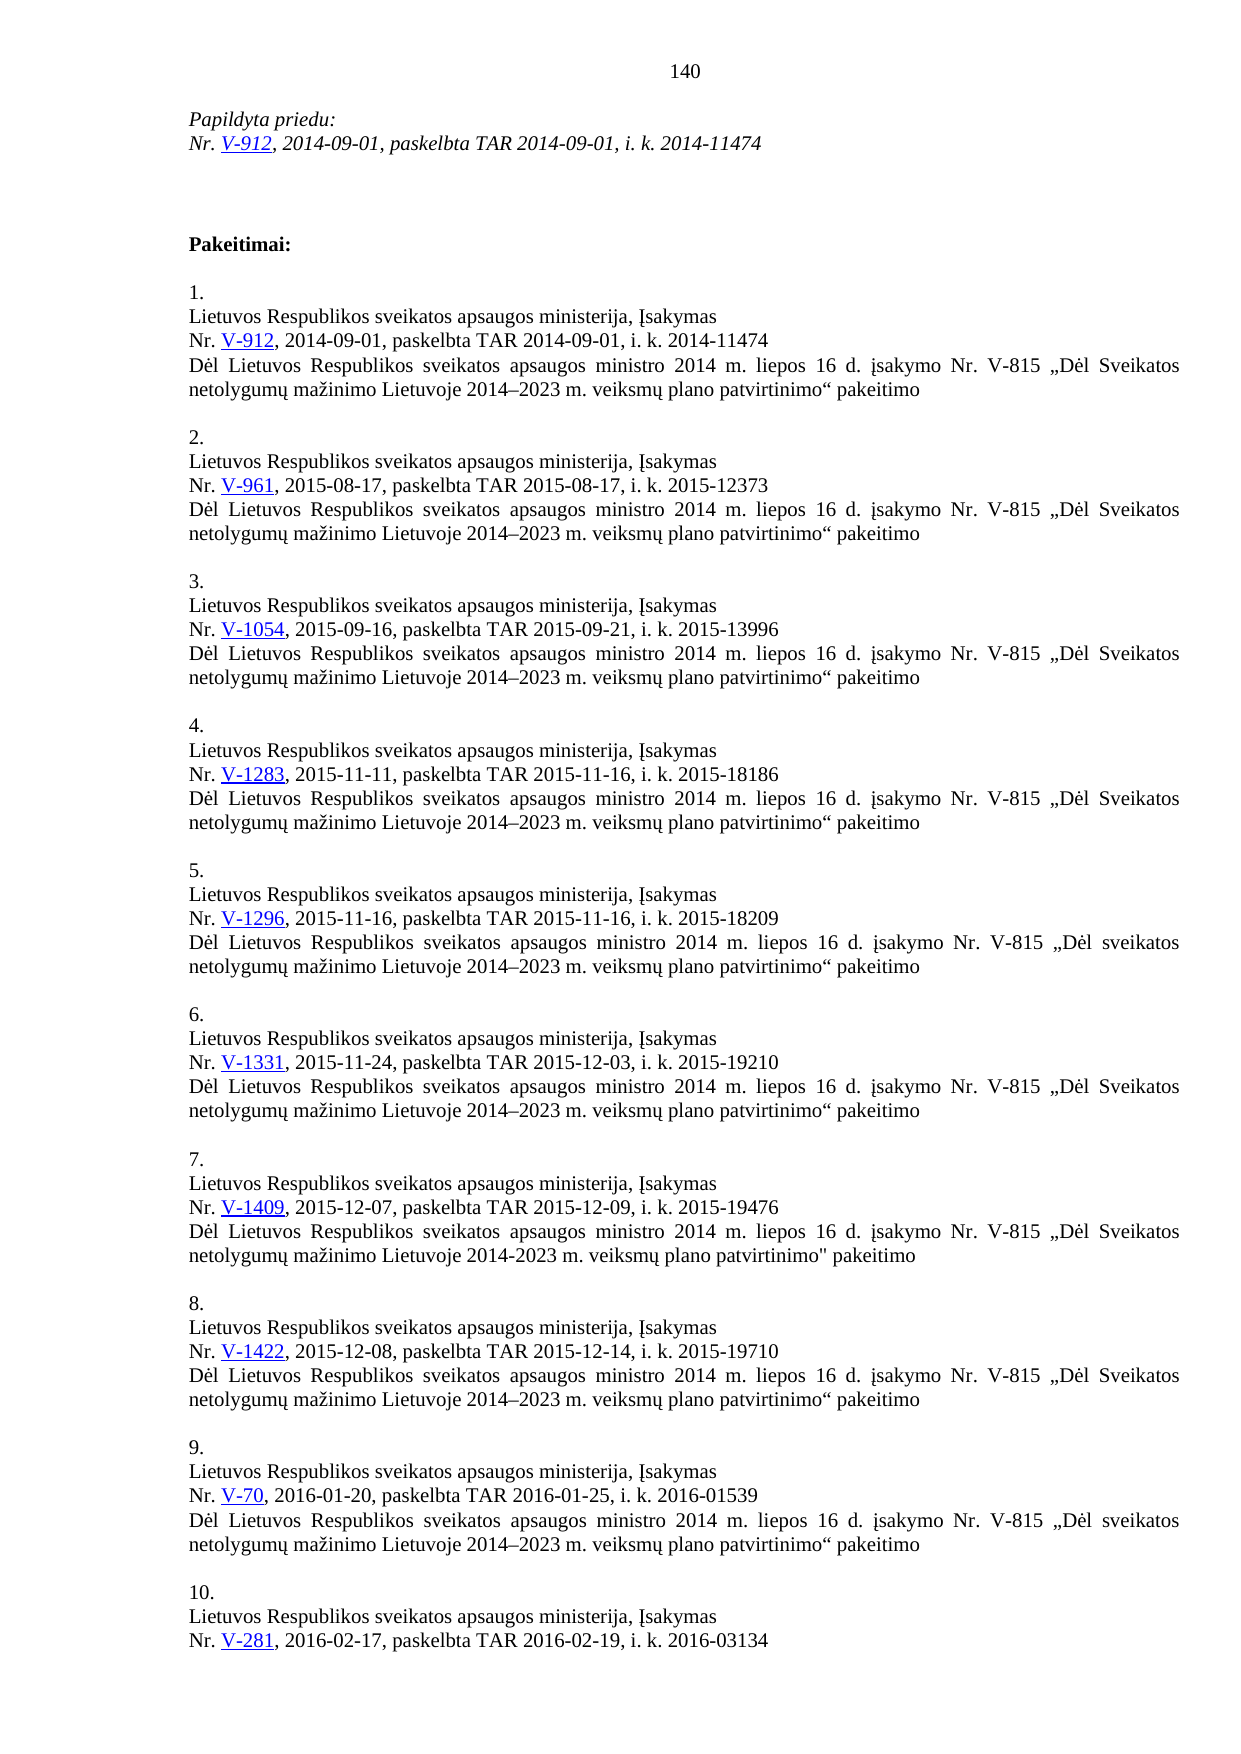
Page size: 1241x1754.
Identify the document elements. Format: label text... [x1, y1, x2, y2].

text Lietuvos Respublikos sveikatos apsaugos ministerija, Įsakymas [188, 1026, 1181, 1050]
text Nr. V-281, 2016-02-17, paskelbta TAR 2016-02-19, i. k. 2016-03134 [188, 1628, 1181, 1652]
text Nr. V-1054, 2015-09-16, paskelbta TAR 2015-09-21, i. k. 2015-13996 [188, 617, 1181, 641]
text Nr. V-961, 2015-08-17, paskelbta TAR 2015-08-17, i. k. 2015-12373 [188, 473, 1181, 497]
text Papildyta priedu: [188, 107, 1181, 131]
text Lietuvos Respublikos sveikatos apsaugos ministerija, Įsakymas [188, 1171, 1181, 1195]
text Dėl Lietuvos Respublikos sveikatos apsaugos ministro 2014 m. liepos 16 d. įsakymo Nr. V-815 „Dėl sveikatos netolygumų mažinimo Lietuvoje 2014–2023 m. veiksmų plano patvirtinimo“ pakeitimo [188, 1507, 1181, 1556]
text Dėl Lietuvos Respublikos sveikatos apsaugos ministro 2014 m. liepos 16 d. įsakymo Nr. V-815 „Dėl Sveikatos netolygumų mažinimo Lietuvoje 2014-2023 m. veiksmų plano patvirtinimo" pakeitimo [188, 1219, 1181, 1267]
text 1. [188, 280, 1181, 304]
text Nr. V-1422, 2015-12-08, paskelbta TAR 2015-12-14, i. k. 2015-19710 [188, 1339, 1181, 1363]
text Lietuvos Respublikos sveikatos apsaugos ministerija, Įsakymas [188, 1604, 1181, 1628]
text Dėl Lietuvos Respublikos sveikatos apsaugos ministro 2014 m. liepos 16 d. įsakymo Nr. V-815 „Dėl sveikatos netolygumų mažinimo Lietuvoje 2014–2023 m. veiksmų plano patvirtinimo“ pakeitimo [188, 930, 1181, 978]
text 4. [188, 713, 1181, 737]
text Dėl Lietuvos Respublikos sveikatos apsaugos ministro 2014 m. liepos 16 d. įsakymo Nr. V-815 „Dėl Sveikatos netolygumų mažinimo Lietuvoje 2014–2023 m. veiksmų plano patvirtinimo“ pakeitimo [188, 497, 1181, 545]
text Pakeitimai: [188, 232, 1181, 256]
text Dėl Lietuvos Respublikos sveikatos apsaugos ministro 2014 m. liepos 16 d. įsakymo Nr. V-815 „Dėl Sveikatos netolygumų mažinimo Lietuvoje 2014–2023 m. veiksmų plano patvirtinimo“ pakeitimo [188, 1074, 1181, 1122]
text 3. [188, 569, 1181, 593]
text Lietuvos Respublikos sveikatos apsaugos ministerija, Įsakymas [188, 593, 1181, 617]
text Lietuvos Respublikos sveikatos apsaugos ministerija, Įsakymas [188, 737, 1181, 762]
text Lietuvos Respublikos sveikatos apsaugos ministerija, Įsakymas [188, 304, 1181, 328]
text 2. [188, 425, 1181, 449]
text Nr. V-1409, 2015-12-07, paskelbta TAR 2015-12-09, i. k. 2015-19476 [188, 1195, 1181, 1219]
text Nr. V-1296, 2015-11-16, paskelbta TAR 2015-11-16, i. k. 2015-18209 [188, 906, 1181, 930]
text 10. [188, 1580, 1181, 1604]
text 8. [188, 1291, 1181, 1315]
text Lietuvos Respublikos sveikatos apsaugos ministerija, Įsakymas [188, 882, 1181, 906]
text Lietuvos Respublikos sveikatos apsaugos ministerija, Įsakymas [188, 449, 1181, 473]
text 9. [188, 1435, 1181, 1459]
text Nr. V-70, 2016-01-20, paskelbta TAR 2016-01-25, i. k. 2016-01539 [188, 1483, 1181, 1507]
text Dėl Lietuvos Respublikos sveikatos apsaugos ministro 2014 m. liepos 16 d. įsakymo Nr. V-815 „Dėl Sveikatos netolygumų mažinimo Lietuvoje 2014–2023 m. veiksmų plano patvirtinimo“ pakeitimo [188, 786, 1181, 834]
text Nr. V-1283, 2015-11-11, paskelbta TAR 2015-11-16, i. k. 2015-18186 [188, 762, 1181, 786]
text 5. [188, 858, 1181, 882]
text Nr. V-1331, 2015-11-24, paskelbta TAR 2015-12-03, i. k. 2015-19210 [188, 1050, 1181, 1074]
text Nr. V-912, 2014-09-01, paskelbta TAR 2014-09-01, i. k. 2014-11474 [188, 328, 1181, 352]
text Dėl Lietuvos Respublikos sveikatos apsaugos ministro 2014 m. liepos 16 d. įsakymo Nr. V-815 „Dėl Sveikatos netolygumų mažinimo Lietuvoje 2014–2023 m. veiksmų plano patvirtinimo“ pakeitimo [188, 1363, 1181, 1411]
text Dėl Lietuvos Respublikos sveikatos apsaugos ministro 2014 m. liepos 16 d. įsakymo Nr. V-815 „Dėl Sveikatos netolygumų mažinimo Lietuvoje 2014–2023 m. veiksmų plano patvirtinimo“ pakeitimo [188, 352, 1181, 401]
text 6. [188, 1002, 1181, 1026]
text Nr. V-912, 2014-09-01, paskelbta TAR 2014-09-01, i. k. 2014-11474 [188, 131, 1181, 155]
text Dėl Lietuvos Respublikos sveikatos apsaugos ministro 2014 m. liepos 16 d. įsakymo Nr. V-815 „Dėl Sveikatos netolygumų mažinimo Lietuvoje 2014–2023 m. veiksmų plano patvirtinimo“ pakeitimo [188, 641, 1181, 689]
text Lietuvos Respublikos sveikatos apsaugos ministerija, Įsakymas [188, 1459, 1181, 1483]
text 7. [188, 1147, 1181, 1171]
text Lietuvos Respublikos sveikatos apsaugos ministerija, Įsakymas [188, 1315, 1181, 1339]
